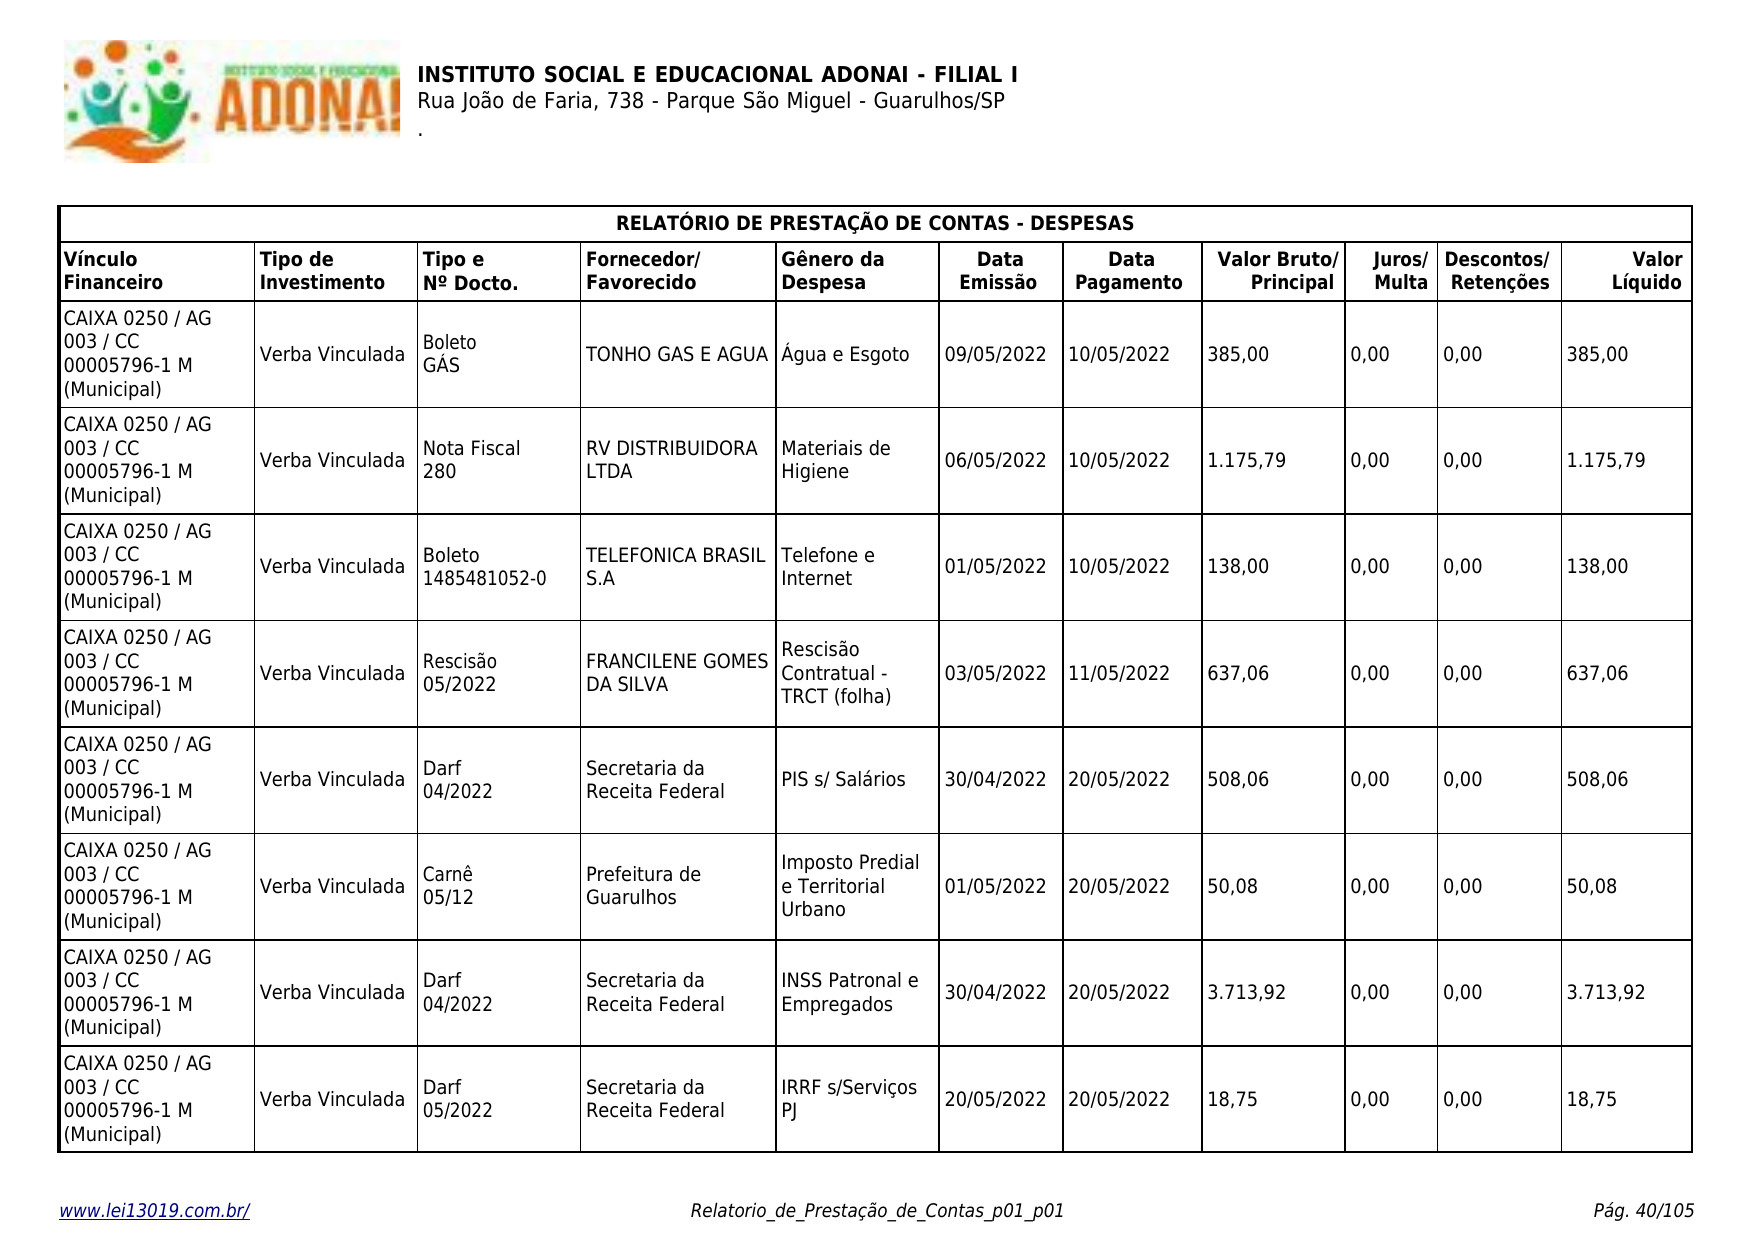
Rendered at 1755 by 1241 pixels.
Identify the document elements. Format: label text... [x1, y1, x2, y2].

table_cell 0,00 [1346, 941, 1437, 1045]
table_cell Darf 05/2022 [418, 1047, 580, 1151]
table_cell RV DISTRIBUIDORA LTDA [581, 408, 775, 513]
table_cell Tipo e Nº Docto. [418, 243, 580, 300]
table_cell CAIXA 0250 / AG 003 / CC 00005796-1 M (Municipal) [61, 408, 254, 513]
table_cell 10/05/2022 [1064, 408, 1201, 513]
table_cell 0,00 [1346, 621, 1437, 726]
table_cell 385,00 [1203, 302, 1344, 407]
table_cell Água e Esgoto [777, 302, 938, 407]
table_cell Tipo de Investimento [255, 243, 417, 300]
table_cell Rescisão 05/2022 [418, 621, 580, 726]
table_cell Verba Vinculada [255, 302, 417, 407]
table_cell Rescisão Contratual - TRCT (folha) [777, 621, 938, 726]
table_cell Data Pagamento [1064, 243, 1201, 300]
table_cell CAIXA 0250 / AG 003 / CC 00005796-1 M (Municipal) [61, 515, 254, 619]
table_cell Secretaria da Receita Federal [581, 1047, 775, 1151]
table_cell Verba Vinculada [255, 408, 417, 513]
table_cell Gênero da Despesa [777, 243, 938, 300]
table_cell Vínculo Financeiro [61, 243, 254, 300]
table_cell CAIXA 0250 / AG 003 / CC 00005796-1 M (Municipal) [61, 302, 254, 407]
table_cell 01/05/2022 [940, 834, 1062, 939]
table_cell Materiais de Higiene [777, 408, 938, 513]
table_cell FRANCILENE GOMES DA SILVA [581, 621, 775, 726]
table_cell Boleto GÁS [418, 302, 580, 407]
table_cell Boleto 1485481052-0 [418, 515, 580, 619]
table_cell Darf 04/2022 [418, 941, 580, 1045]
table_cell 0,00 [1438, 621, 1561, 726]
table_cell 50,08 [1203, 834, 1344, 939]
table_cell 1.175,79 [1203, 408, 1344, 513]
table_cell 0,00 [1346, 728, 1437, 832]
table_cell 20/05/2022 [940, 1047, 1062, 1151]
table_cell 10/05/2022 [1064, 515, 1201, 619]
table_cell Valor Bruto/ Principal [1203, 243, 1344, 300]
table_cell 0,00 [1438, 728, 1561, 832]
table_cell 20/05/2022 [1064, 728, 1201, 832]
table_cell 18,75 [1203, 1047, 1344, 1151]
table_cell 3.713,92 [1562, 941, 1691, 1045]
table_cell Carnê 05/12 [418, 834, 580, 939]
table_cell Fornecedor/ Favorecido [581, 243, 775, 300]
table_cell TELEFONICA BRASIL S.A [581, 515, 775, 619]
table_cell 0,00 [1438, 515, 1561, 619]
table_cell Secretaria da Receita Federal [581, 941, 775, 1045]
table_cell 01/05/2022 [940, 515, 1062, 619]
table_cell IRRF s/Serviços PJ [777, 1047, 938, 1151]
table_cell 508,06 [1203, 728, 1344, 832]
table_cell 20/05/2022 [1064, 941, 1201, 1045]
table_cell Verba Vinculada [255, 834, 417, 939]
table_cell Nota Fiscal 280 [418, 408, 580, 513]
table_cell Telefone e Internet [777, 515, 938, 619]
table_cell 0,00 [1438, 941, 1561, 1045]
table_cell INSS Patronal e Empregados [777, 941, 938, 1045]
table_cell 0,00 [1346, 408, 1437, 513]
table_cell Verba Vinculada [255, 1047, 417, 1151]
table_cell 09/05/2022 [940, 302, 1062, 407]
table_cell Verba Vinculada [255, 941, 417, 1045]
table_cell 508,06 [1562, 728, 1691, 832]
table_cell 0,00 [1346, 515, 1437, 619]
table_cell CAIXA 0250 / AG 003 / CC 00005796-1 M (Municipal) [61, 834, 254, 939]
table_cell 138,00 [1562, 515, 1691, 619]
table_cell Verba Vinculada [255, 515, 417, 619]
table_cell 20/05/2022 [1064, 1047, 1201, 1151]
table_cell 385,00 [1562, 302, 1691, 407]
table_cell 0,00 [1346, 302, 1437, 407]
table_cell 50,08 [1562, 834, 1691, 939]
table_cell 637,06 [1562, 621, 1691, 726]
table_cell CAIXA 0250 / AG 003 / CC 00005796-1 M (Municipal) [61, 1047, 254, 1151]
table_cell 0,00 [1346, 834, 1437, 939]
table_cell 0,00 [1438, 1047, 1561, 1151]
table_cell 11/05/2022 [1064, 621, 1201, 726]
table_cell Juros/ Multa [1346, 243, 1437, 300]
table_cell 0,00 [1438, 302, 1561, 407]
table_cell 637,06 [1203, 621, 1344, 726]
table_header RELATÓRIO DE PRESTAÇÃO DE CONTAS - DESPESAS [61, 207, 1691, 241]
table_cell Verba Vinculada [255, 728, 417, 832]
table_cell 1.175,79 [1562, 408, 1691, 513]
table_cell TONHO GAS E AGUA [581, 302, 775, 407]
table_cell 138,00 [1203, 515, 1344, 619]
table_cell 18,75 [1562, 1047, 1691, 1151]
table_cell 30/04/2022 [940, 728, 1062, 832]
table_cell 06/05/2022 [940, 408, 1062, 513]
table_cell Data Emissão [940, 243, 1062, 300]
table_cell 0,00 [1346, 1047, 1437, 1151]
table_cell CAIXA 0250 / AG 003 / CC 00005796-1 M (Municipal) [61, 621, 254, 726]
table_cell 10/05/2022 [1064, 302, 1201, 407]
table_cell 03/05/2022 [940, 621, 1062, 726]
table_cell Darf 04/2022 [418, 728, 580, 832]
table_cell 0,00 [1438, 408, 1561, 513]
table_cell Secretaria da Receita Federal [581, 728, 775, 832]
table_cell Descontos/ Retenções [1438, 243, 1561, 300]
table_cell PIS s/ Salários [777, 728, 938, 832]
table_cell Imposto Predial e Territorial Urbano [777, 834, 938, 939]
table_cell Valor Líquido [1562, 243, 1691, 300]
table_cell Verba Vinculada [255, 621, 417, 726]
table_cell 20/05/2022 [1064, 834, 1201, 939]
table_cell 0,00 [1438, 834, 1561, 939]
table_cell 3.713,92 [1203, 941, 1344, 1045]
table_cell Prefeitura de Guarulhos [581, 834, 775, 939]
table_cell CAIXA 0250 / AG 003 / CC 00005796-1 M (Municipal) [61, 728, 254, 832]
table_cell 30/04/2022 [940, 941, 1062, 1045]
table_cell CAIXA 0250 / AG 003 / CC 00005796-1 M (Municipal) [61, 941, 254, 1045]
